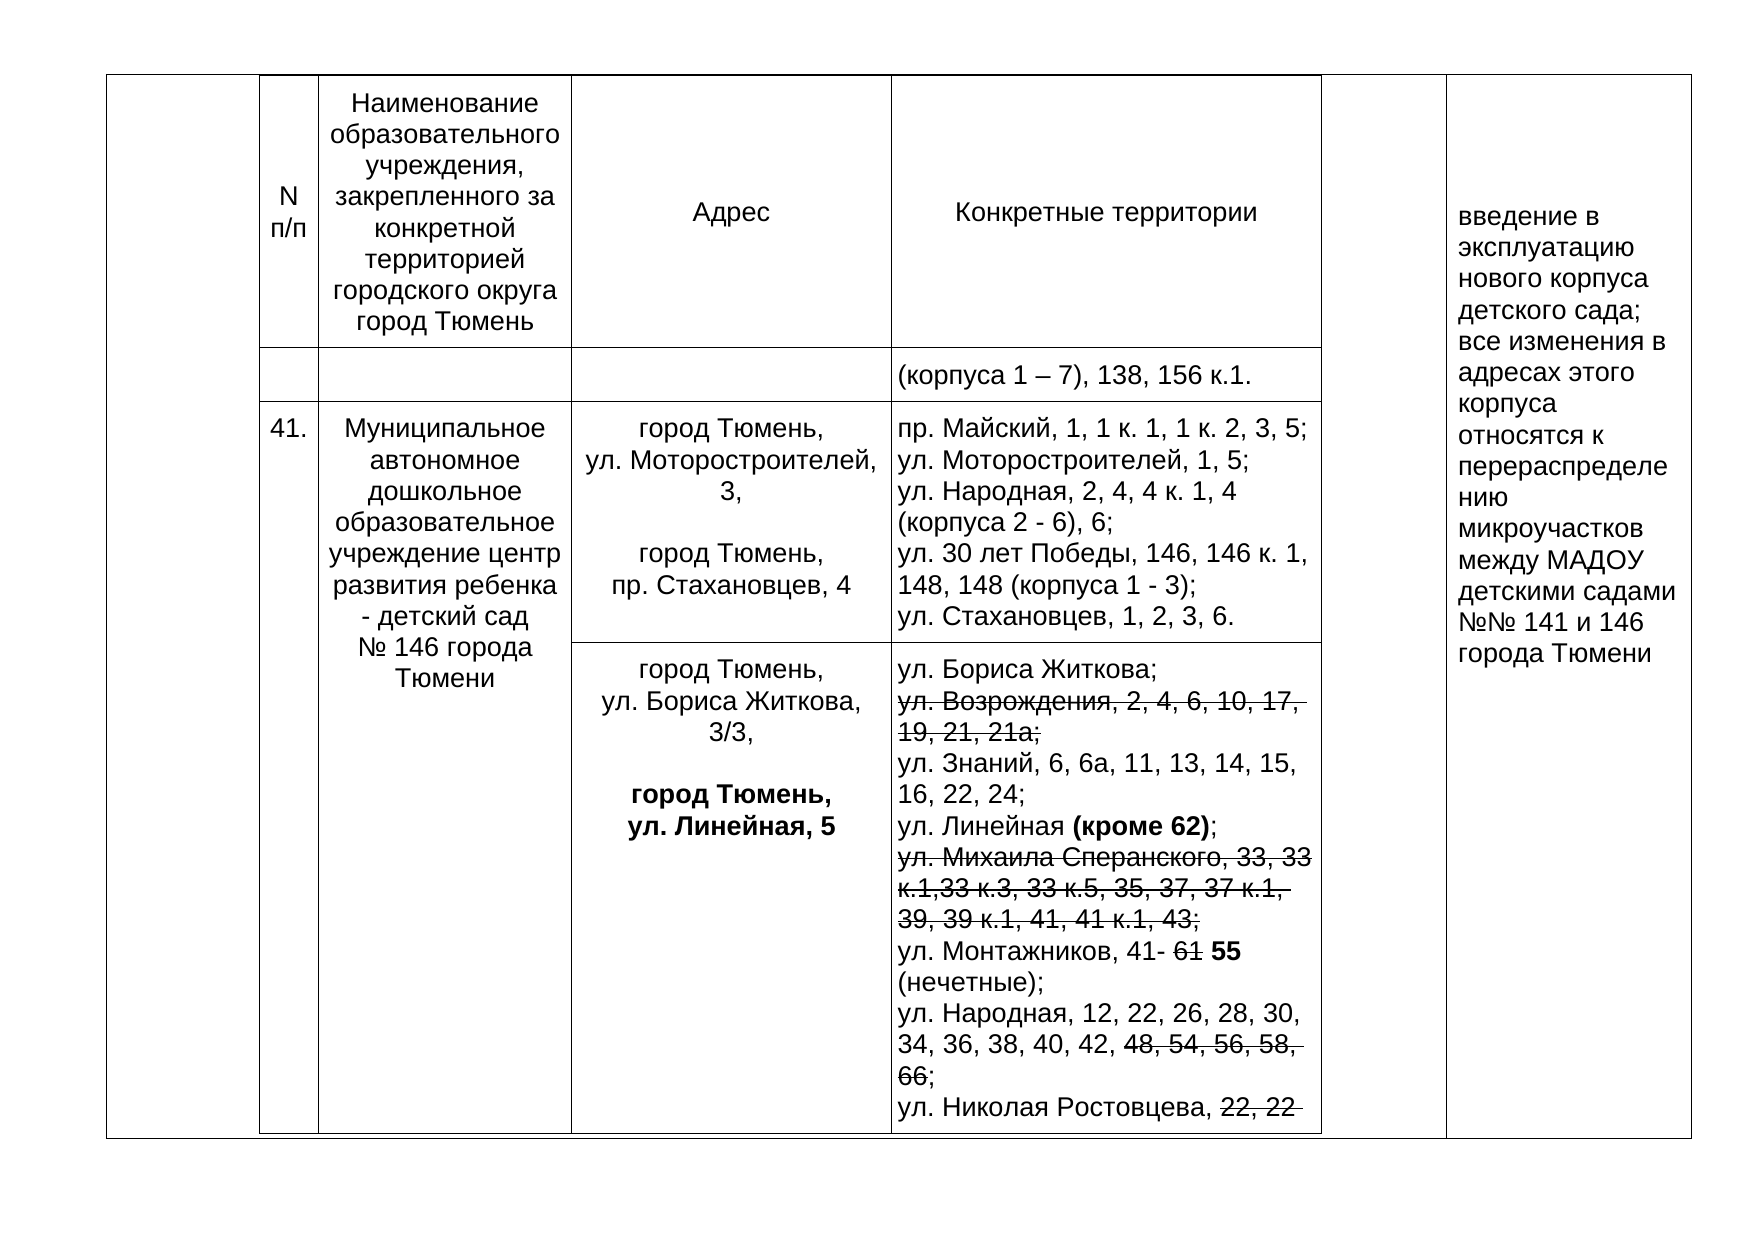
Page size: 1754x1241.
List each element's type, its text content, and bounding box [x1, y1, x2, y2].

table_cell Муниципальное автономное дошкольное образовательное учреждение центр развития ребенка - детский сад № 146 города Тюмени [319, 402, 571, 1133]
table_cell [572, 348, 891, 401]
table_header Конкретные территории [892, 76, 1321, 347]
table_cell 41. [260, 402, 318, 1133]
table_cell город Тюмень, ул. Бориса Житкова, 3/3, город Тюмень, ул. Линейная, 5 [572, 643, 891, 1133]
table_header введение в эксплуатацию нового корпуса детского сада; все изменения в адресах этого корпуса относятся к перераспределению микроучастков между МАДОУ детскими садами №№ 141 и 146 города Тюмени [1447, 75, 1691, 1137]
table_header N п/п [260, 76, 318, 347]
table_header Наименование образовательного учреждения, закрепленного за конкретной территорией городского округа город Тюмень [319, 76, 571, 347]
table_cell [260, 348, 318, 401]
table_cell город Тюмень, ул. Моторостроителей, 3, город Тюмень, пр. Стахановцев, 4 [572, 402, 891, 642]
table_cell [319, 348, 571, 401]
table_cell пр. Майский, 1, 1 к. 1, 1 к. 2, 3, 5; ул. Моторостроителей, 1, 5; ул. Народная, 2, 4, 4 к. 1, 4 (корпуса 2 - 6), 6; ул. 30 лет Победы, 146, 146 к. 1, 148, 148 (корпуса 1 - 3); ул. Стахановцев, 1, 2, 3, 6. [892, 402, 1321, 642]
table_header [107, 75, 1446, 1137]
table_cell ул. Бориса Житкова; ул. Возрождения, 2, 4, 6, 10, 17, 19, 21, 21а; ул. Знаний, 6, 6а, 11, 13, 14, 15, 16, 22, 24; ул. Линейная (кроме 62); ул. Михаила Сперанского, 33, 33 к.1,33 к.3, 33 к.5, 35, 37, 37 к.1, 39, 39 к.1, 41, 41 к.1, 43; ул. Монтажников, 41- 61 55 (нечетные); ул. Народная, 12, 22, 26, 28, 30, 34, 36, 38, 40, 42, 48, 54, 56, 58, 66; ул. Николая Ростовцева, 22, 22 [892, 643, 1321, 1133]
table_header Адрес [572, 76, 891, 347]
table_cell (корпуса 1 – 7), 138, 156 к.1. [892, 348, 1321, 401]
